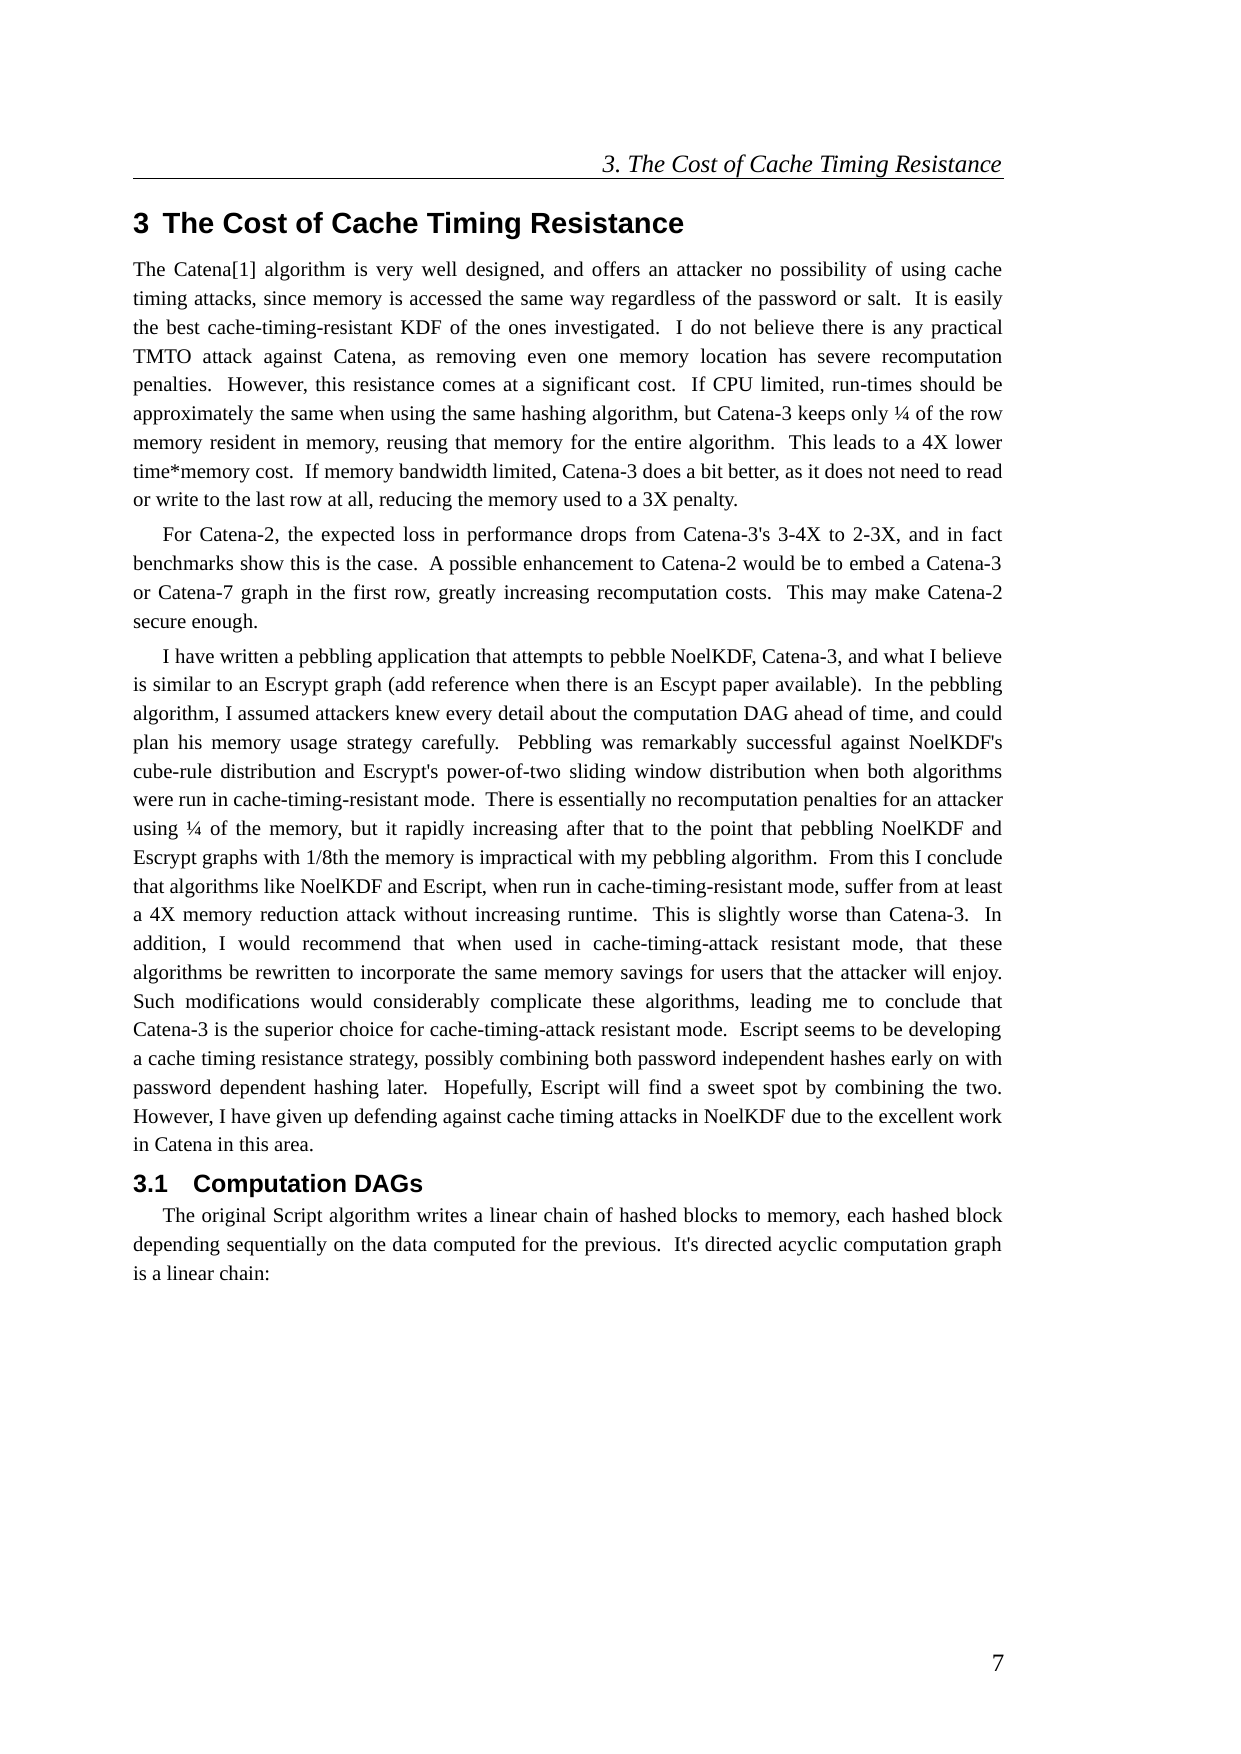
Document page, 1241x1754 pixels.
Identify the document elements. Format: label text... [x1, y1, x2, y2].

text I have written a pebbling application that attempts to pebble NoelKDF, Catena-3, and what I believe is similar to an Escrypt graph (add reference when there is an Escypt paper available). In the pebbling algorithm, I assumed attackers knew every detail about the computation DAG ahead of time, and could plan his memory usage strategy carefully. Pebbling was remarkably successful against NoelKDF's cube-rule distribution and Escrypt's power-of-two sliding window distribution when both algorithms were run in cache-timing-resistant mode. There is essentially no recomputation penalties for an attacker using ¼ of the memory, but it rapidly increasing after that to the point that pebbling NoelKDF and Escrypt graphs with 1/8th the memory is impractical with my pebbling algorithm. From this I conclude that algorithms like NoelKDF and Escript, when run in cache-timing-resistant mode, suffer from at least a 4X memory reduction attack without increasing runtime. This is slightly worse than Catena-3. In addition, I would recommend that when used in cache-timing-attack resistant mode, that these algorithms be rewritten to incorporate the same memory savings for users that the attacker will enjoy. Such modifications would considerably complicate these algorithms, leading me to conclude that Catena-3 is the superior choice for cache-timing-attack resistant mode. Escript seems to be developing a cache timing resistance strategy, possibly combining both password independent hashes early on with password dependent hashing later. Hopefully, Escript will find a sweet spot by combining the two. However, I have given up defending against cache timing attacks in NoelKDF due to the excellent work in Catena in this area. [133, 644, 1004, 1156]
text The Catena[1] algorithm is very well designed, and offers an attacker no possibility of using cache timing attacks, since memory is accessed the same way regardless of the password or salt. It is easily the best cache-timing-resistant KDF of the ones investigated. I do not believe there is any practical TMTO attack against Catena, as removing even one memory location has severe recomputation penalties. However, this resistance comes at a significant cost. If CPU limited, run-times should be approximately the same when using the same hashing algorithm, but Catena-3 keeps only ¼ of the row memory resident in memory, reusing that memory for the entire algorithm. This leads to a 4X lower time*memory cost. If memory bandwidth limited, Catena-3 does a bit better, as it does not need to read or write to the last row at all, reducing the memory used to a 3X penalty. [133, 258, 1004, 511]
text For Catena-2, the expected loss in performance drops from Catena-3's 3-4X to 2-3X, and in fact benchmarks show this is the case. A possible enhancement to Catena-2 would be to embed a Catena-3 or Catena-7 graph in the first row, greatly increasing recomputation costs. This may make Catena-2 secure enough. [133, 523, 1004, 633]
subtitle The Cost of Cache Timing Resistance [133, 207, 1004, 240]
text The original Script algorithm writes a linear chain of hashed blocks to memory, each hashed block depending sequentially on the data computed for the previous. It's directed acyclic computation graph is a linear chain: [133, 1204, 1004, 1284]
subtitle Computation DAGs [133, 1169, 1004, 1197]
